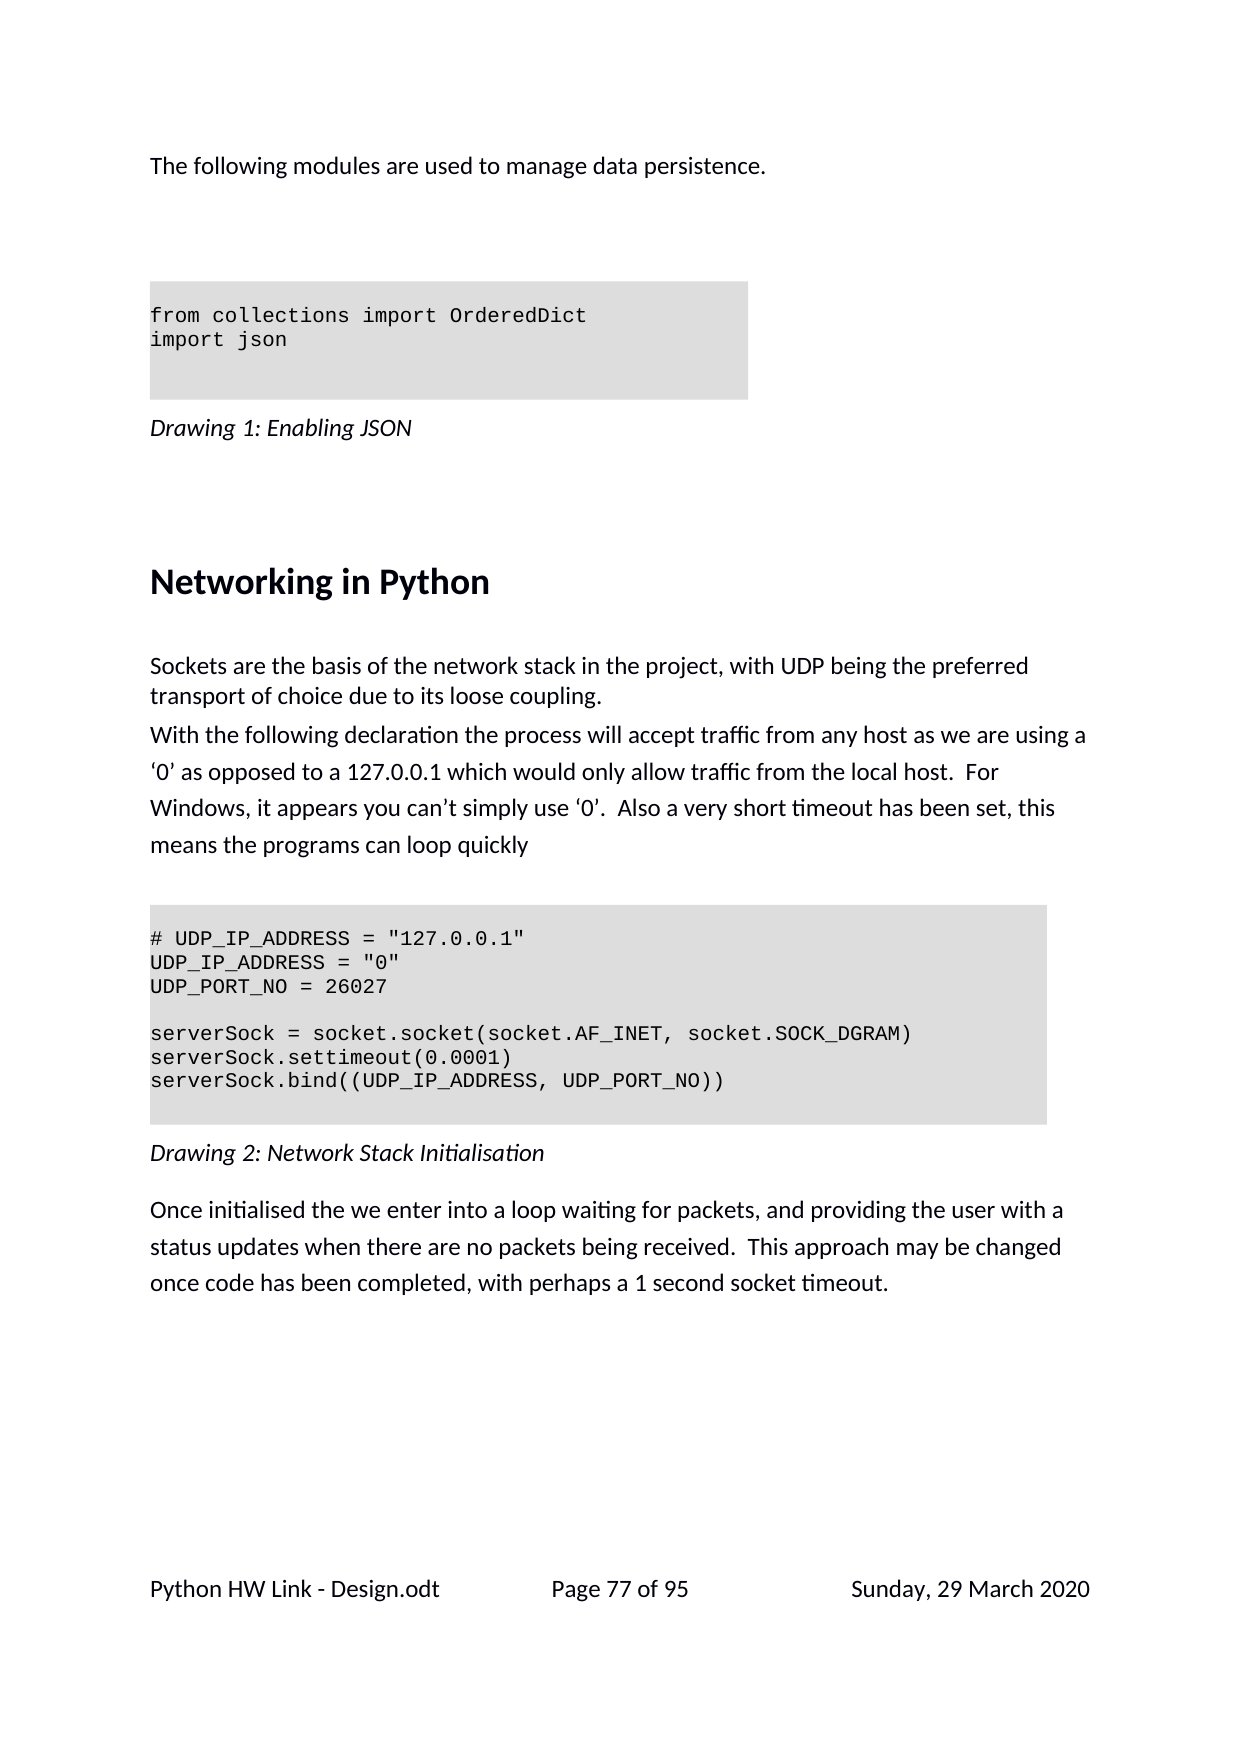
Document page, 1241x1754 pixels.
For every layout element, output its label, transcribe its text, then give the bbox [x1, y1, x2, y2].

text Once initialised the we enter into a loop waiting for packets, and providing the user with a status updates when there are no packets being received. This approach may be changed once code has been completed, with perhaps a 1 second socket timeout. [150, 880, 1090, 1298]
text The following modules are used to manage data persistence. [150, 150, 1090, 181]
subtitle Networking in Python [150, 558, 1090, 604]
text With the following declaration the process will accept traffic from any host as we are using a ‘0’ as opposed to a 127.0.0.1 which would only allow traffic from the local host. For Windows, it appears you can’t simply use ‘0’. Also a very short timeout has been set, this means the programs can loop quickly [150, 719, 1090, 859]
text Drawing 1: Enabling JSON [150, 400, 748, 443]
text Sockets are the basis of the network stack in the project, with UDP being the preferred transport of choice due to its loose coupling. [150, 650, 1090, 711]
text Drawing 2: Network Stack Initialisation [150, 1125, 1047, 1168]
